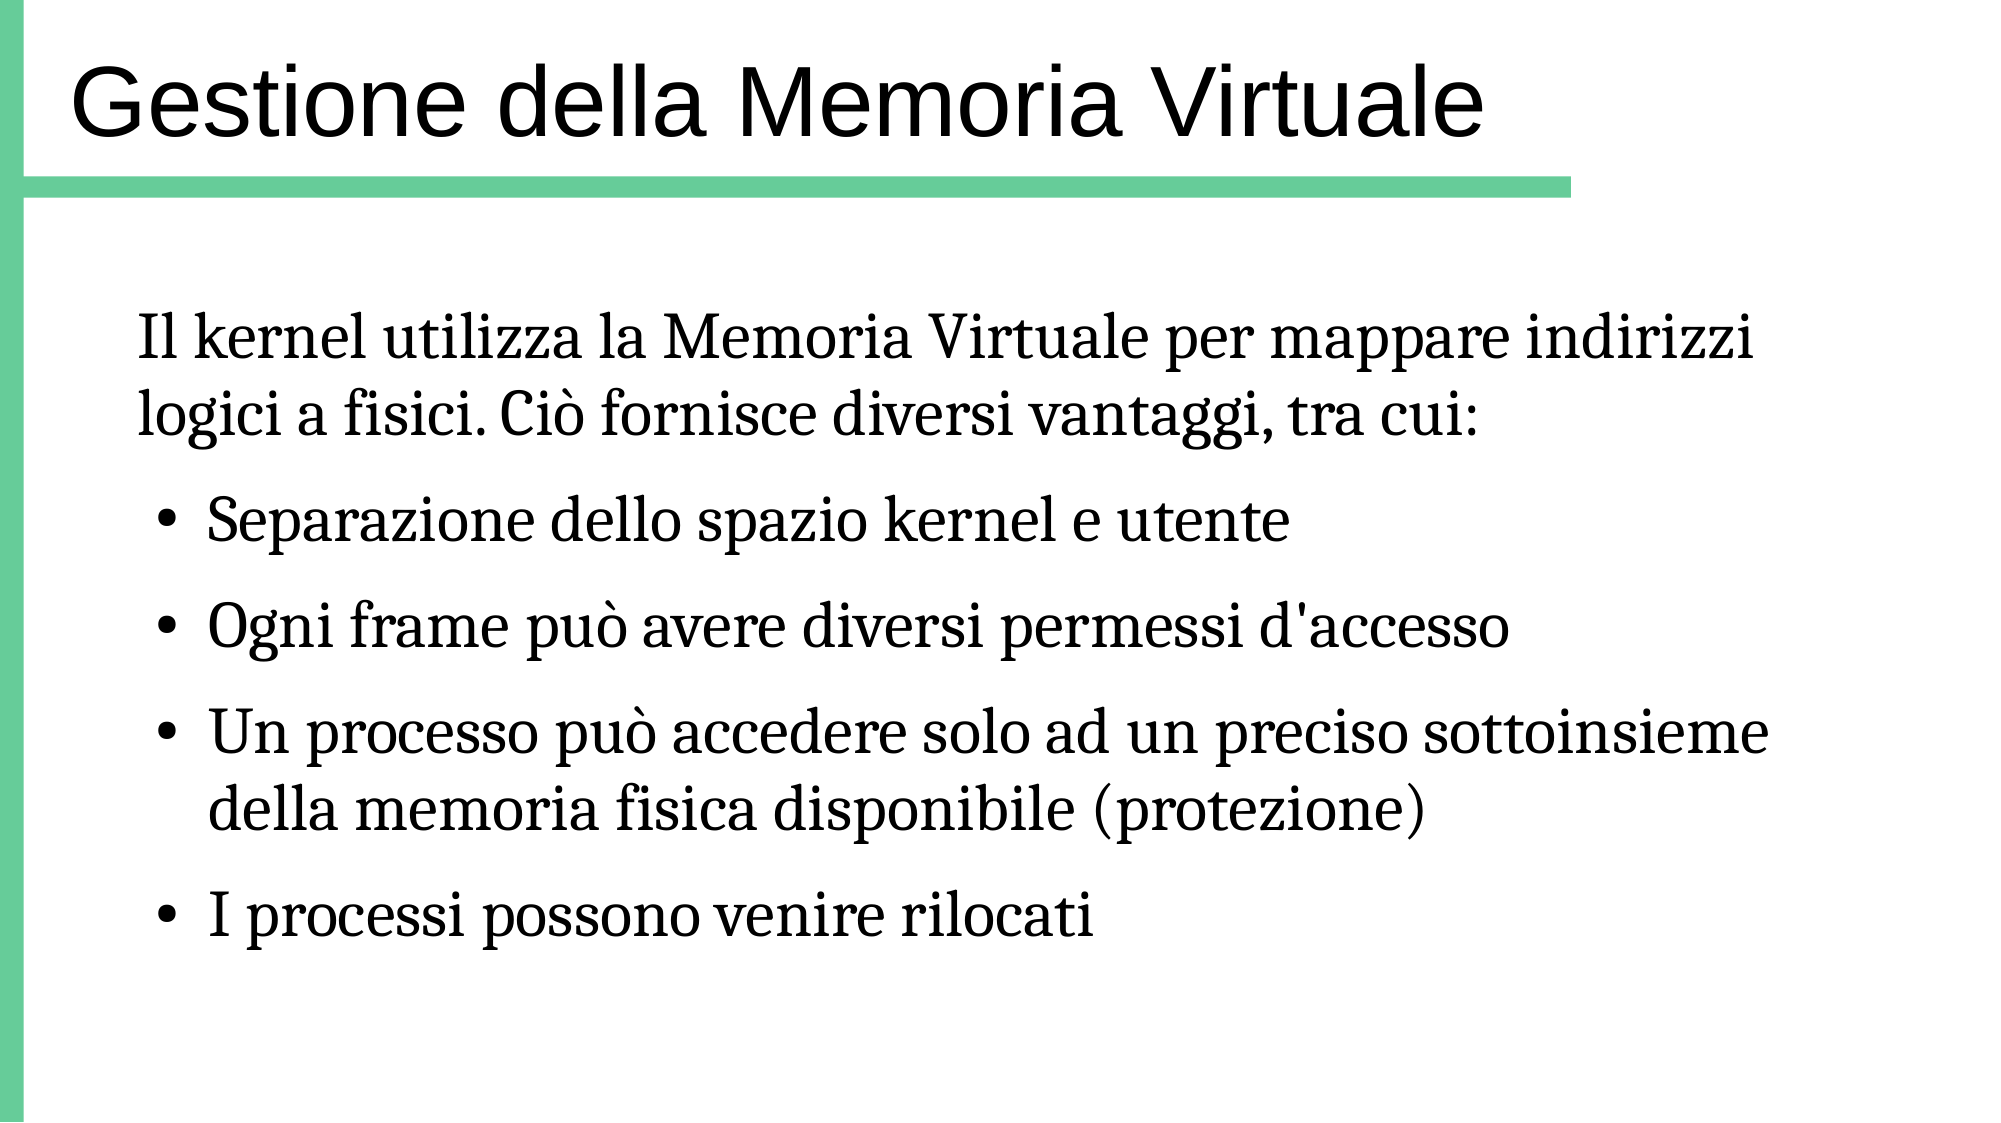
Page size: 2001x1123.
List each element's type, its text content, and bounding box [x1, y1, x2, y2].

title Gestione della Memoria Virtuale [24, 43, 1642, 161]
text_box [0, 0, 1571, 1122]
list Il kernel utilizza la Memoria Virtuale per mappare indirizzi logici a fisici. Ciò fornisce diversi vantaggi, tra cui: Separazione dello spazio kernel e utente Ogni frame può avere diversi permessi d'accesso Un processo può accedere solo ad un preciso sottoinsieme della memoria fisica disponibile (protezione) I processi possono venire rilocati [137, 298, 1863, 1011]
